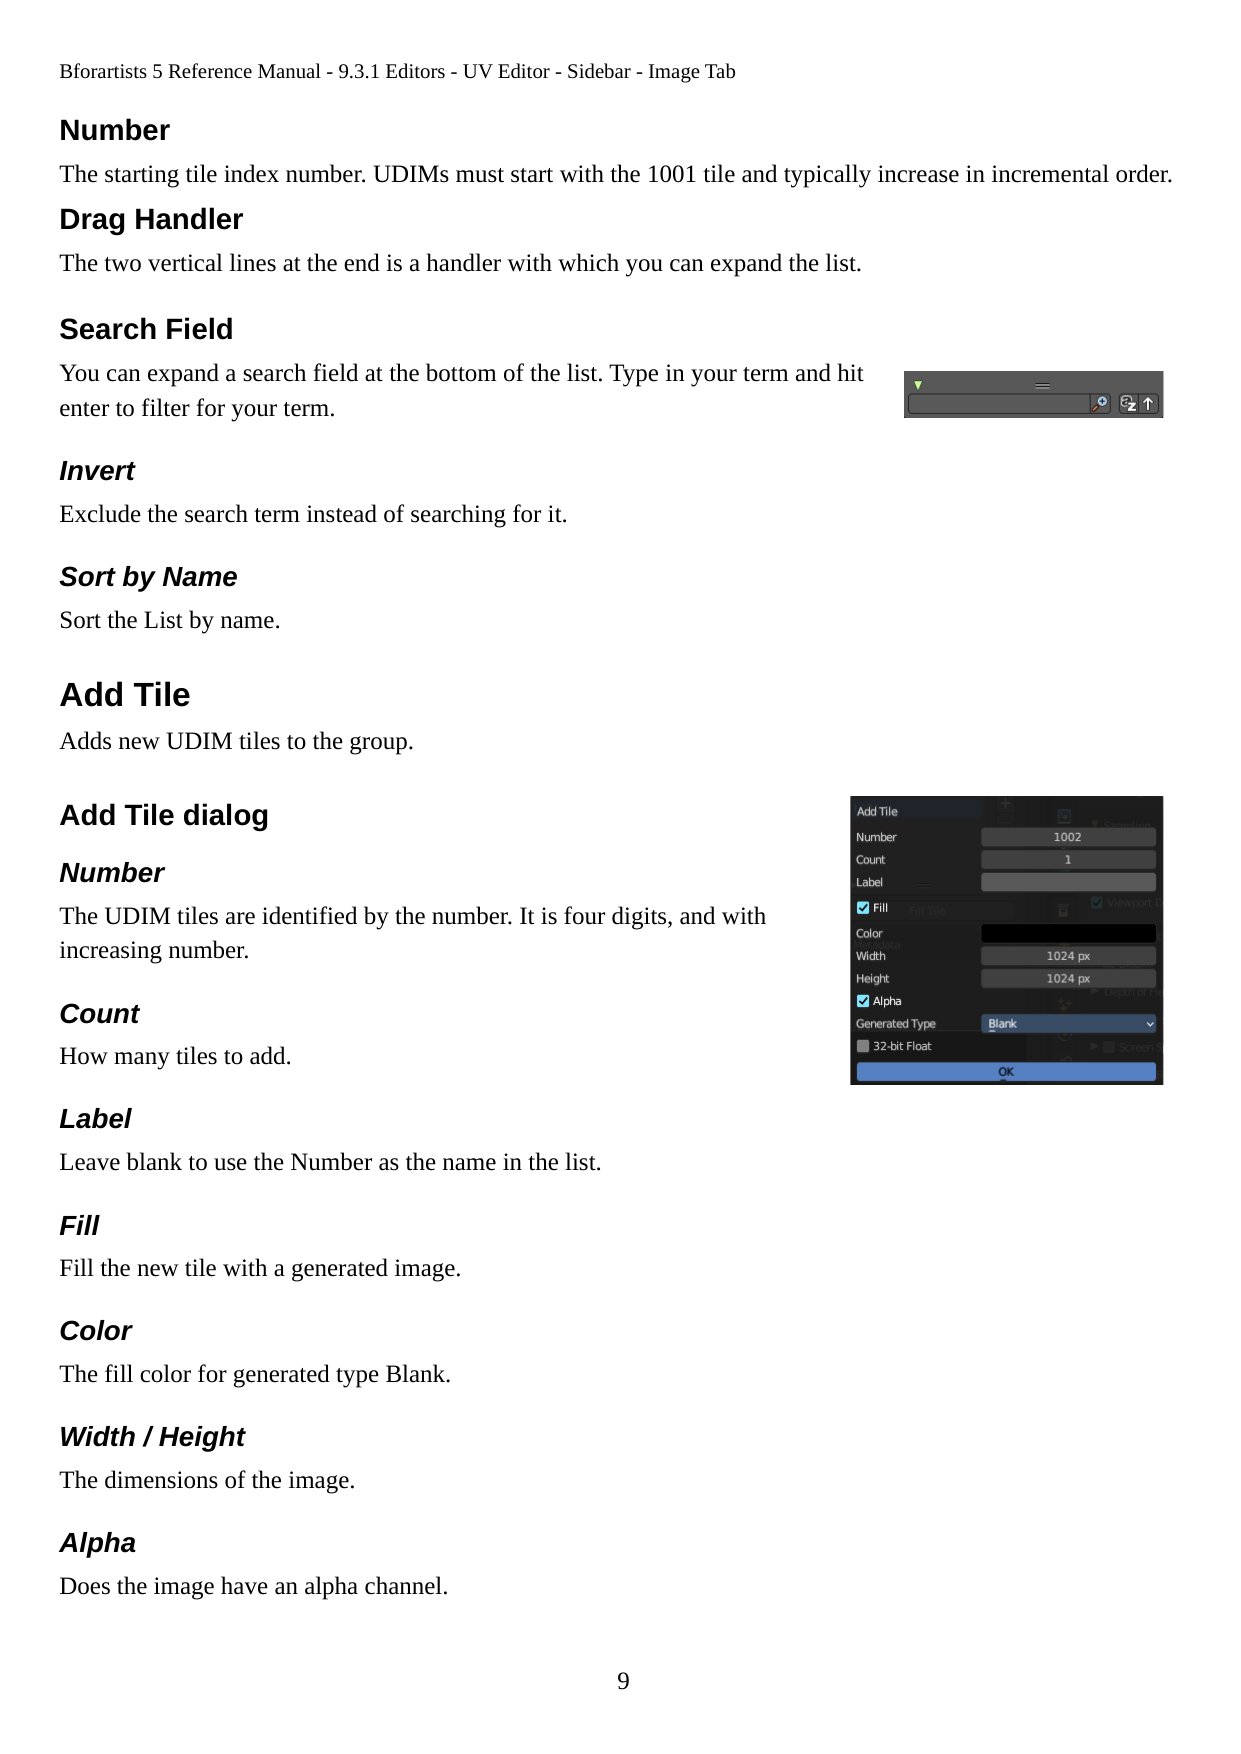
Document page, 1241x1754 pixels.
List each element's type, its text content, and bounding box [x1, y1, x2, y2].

subtitle Number [59, 113, 1181, 146]
picture [904, 371, 1164, 418]
subtitle Label [59, 1103, 1181, 1135]
text The fill color for generated type Blank. [59, 1359, 1181, 1388]
subtitle Search Field [59, 312, 1181, 346]
text How many tiles to add. [59, 1041, 850, 1070]
text The two vertical lines at the end is a handler with which you can expand the list. [59, 248, 1181, 277]
text Does the image have an alpha channel. [59, 1571, 1181, 1600]
text Sort the List by name. [59, 605, 1181, 633]
text You can expand a search field at the bottom of the list. Type in your term and hit enter to filter for your term. [59, 358, 1181, 422]
subtitle [1164, 997, 1181, 1029]
text [1164, 1041, 1181, 1070]
subtitle Add Tile dialog [59, 798, 850, 832]
subtitle Fill [59, 1209, 1181, 1241]
subtitle Sort by Name [59, 560, 1181, 592]
text Adds new UDIM tiles to the group. [59, 726, 1181, 754]
subtitle Alpha [59, 1527, 1181, 1558]
subtitle [1164, 857, 1181, 888]
text Fill the new tile with a generated image. [59, 1253, 1181, 1282]
text The UDIM tiles are identified by the number. It is four digits, and with increasing number. [59, 901, 850, 964]
text The starting tile index number. UDIMs must start with the 1001 tile and typically increase in incremental order. [59, 159, 1181, 188]
text Leave blank to use the Number as the name in the list. [59, 1147, 1181, 1176]
picture [850, 796, 1164, 1085]
subtitle Add Tile [59, 674, 1181, 713]
subtitle Count [59, 997, 850, 1029]
subtitle [1164, 798, 1181, 832]
text The dimensions of the image. [59, 1465, 1181, 1494]
subtitle Drag Handler [59, 202, 1181, 236]
subtitle Invert [59, 454, 1181, 486]
subtitle Width / Height [59, 1421, 1181, 1453]
subtitle Color [59, 1315, 1181, 1347]
subtitle Number [59, 857, 850, 888]
text Exclude the search term instead of searching for it. [59, 499, 1181, 527]
